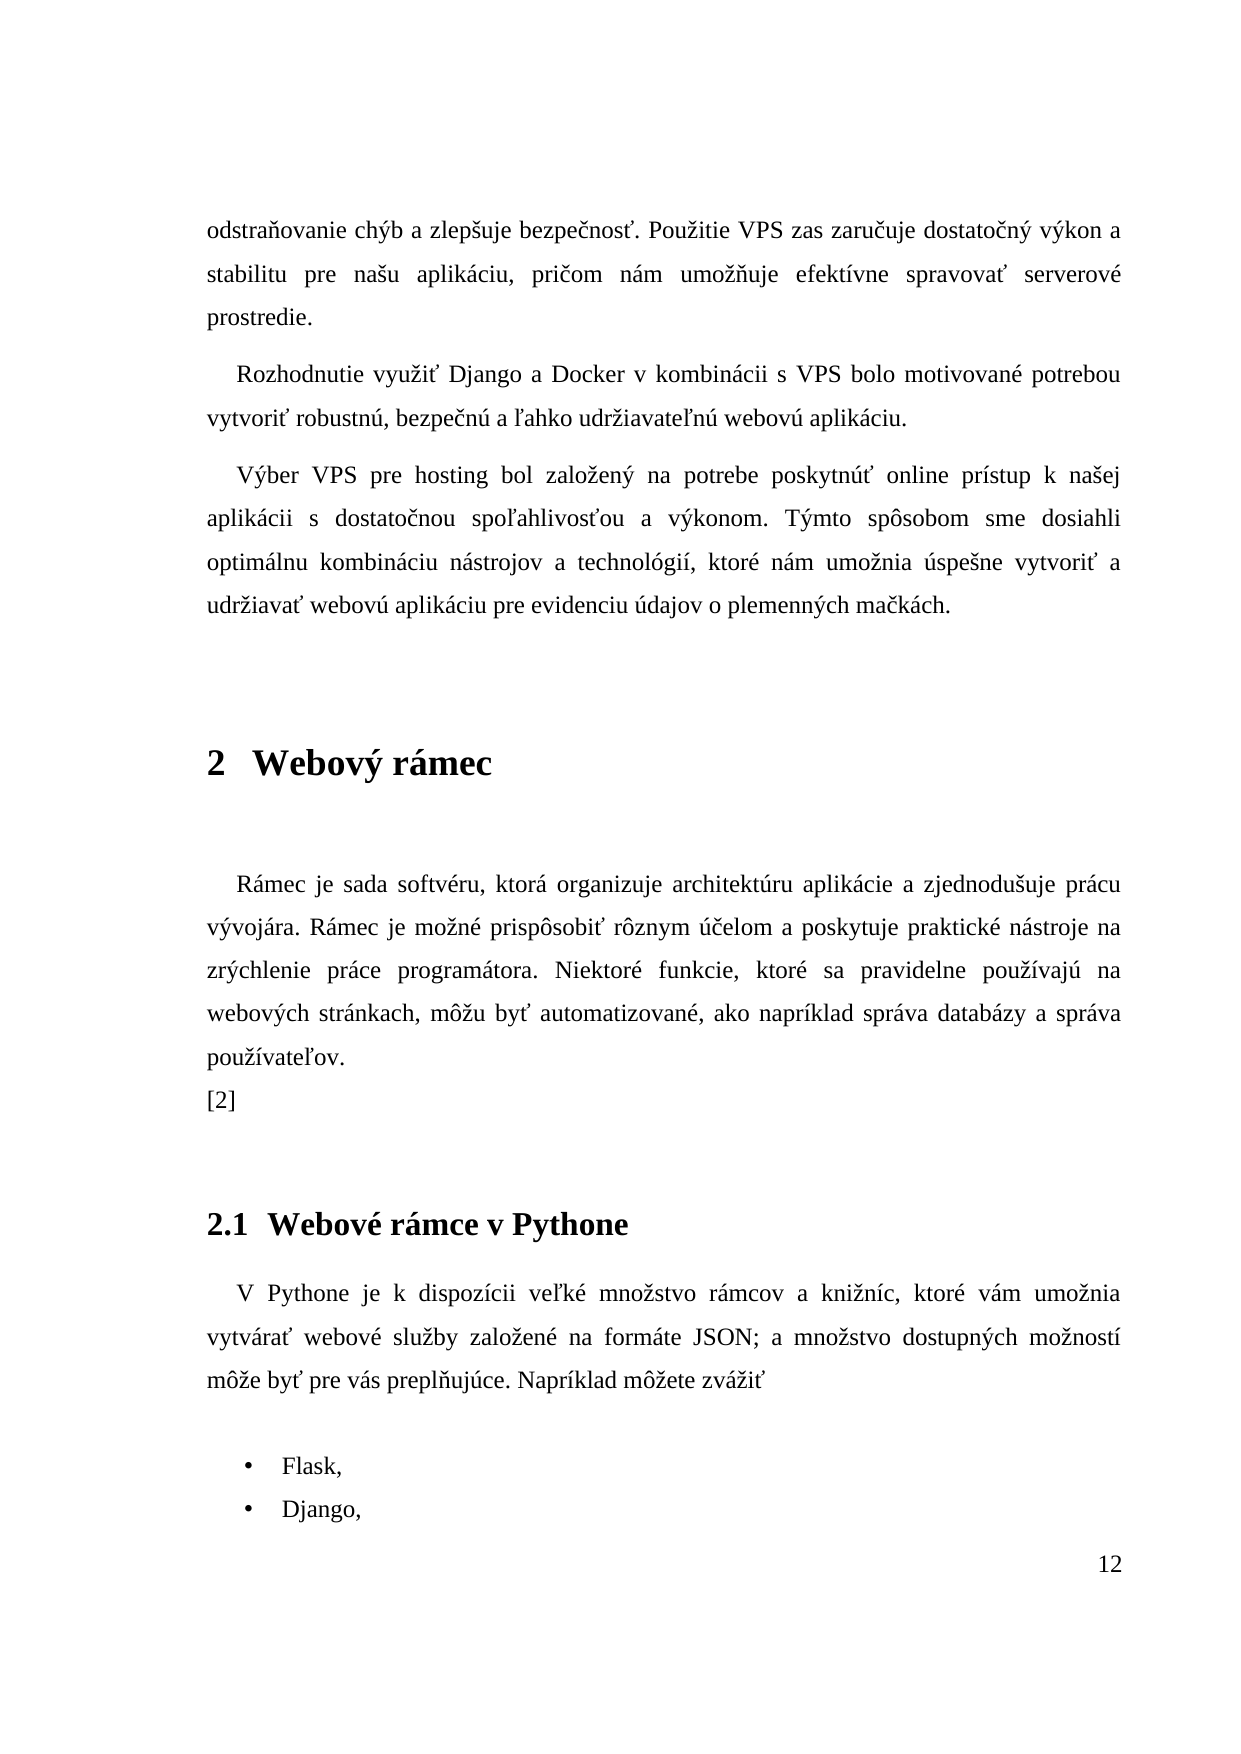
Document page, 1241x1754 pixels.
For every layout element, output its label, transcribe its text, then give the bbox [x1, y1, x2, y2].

text Rámec je sada softvéru, ktorá organizuje architektúru aplikácie a zjednodušuje prácu vývojára. Rámec je možné prispôsobiť rôznym účelom a poskytuje praktické nástroje na zrýchlenie práce programátora. Niektoré funkcie, ktoré sa pravidelne používajú na webových stránkach, môžu byť automatizované, ako napríklad správa databázy a správa používateľov. [207, 869, 1122, 1070]
subtitle Webový rámec [207, 741, 1122, 784]
text [2] [207, 1085, 1122, 1113]
list Django, [244, 1494, 1122, 1523]
list Flask, [244, 1451, 1122, 1480]
text Rozhodnutie využiť Django a Docker v kombinácii s VPS bolo motivované potrebou vytvoriť robustnú, bezpečnú a ľahko udržiavateľnú webovú aplikáciu. [207, 359, 1122, 431]
subtitle Webové rámce v Pythone [207, 1204, 1122, 1243]
text Výber VPS pre hosting bol založený na potrebe poskytnúť online prístup k našej aplikácii s dostatočnou spoľahlivosťou a výkonom. Týmto spôsobom sme dosiahli optimálnu kombináciu nástrojov a technológií, ktoré nám umožnia úspešne vytvoriť a udržiavať webovú aplikáciu pre evidenciu údajov o plemenných mačkách. [207, 460, 1122, 618]
text odstraňovanie chýb a zlepšuje bezpečnosť. Použitie VPS zas zaručuje dostatočný výkon a stabilitu pre našu aplikáciu, pričom nám umožňuje efektívne spravovať serverové prostredie. [207, 216, 1122, 331]
text V Pythone je k dispozícii veľké množstvo rámcov a knižníc, ktoré vám umožnia vytvárať webové služby založené na formáte JSON; a množstvo dostupných možností môže byť pre vás preplňujúce. Napríklad môžete zvážiť [207, 1278, 1122, 1393]
